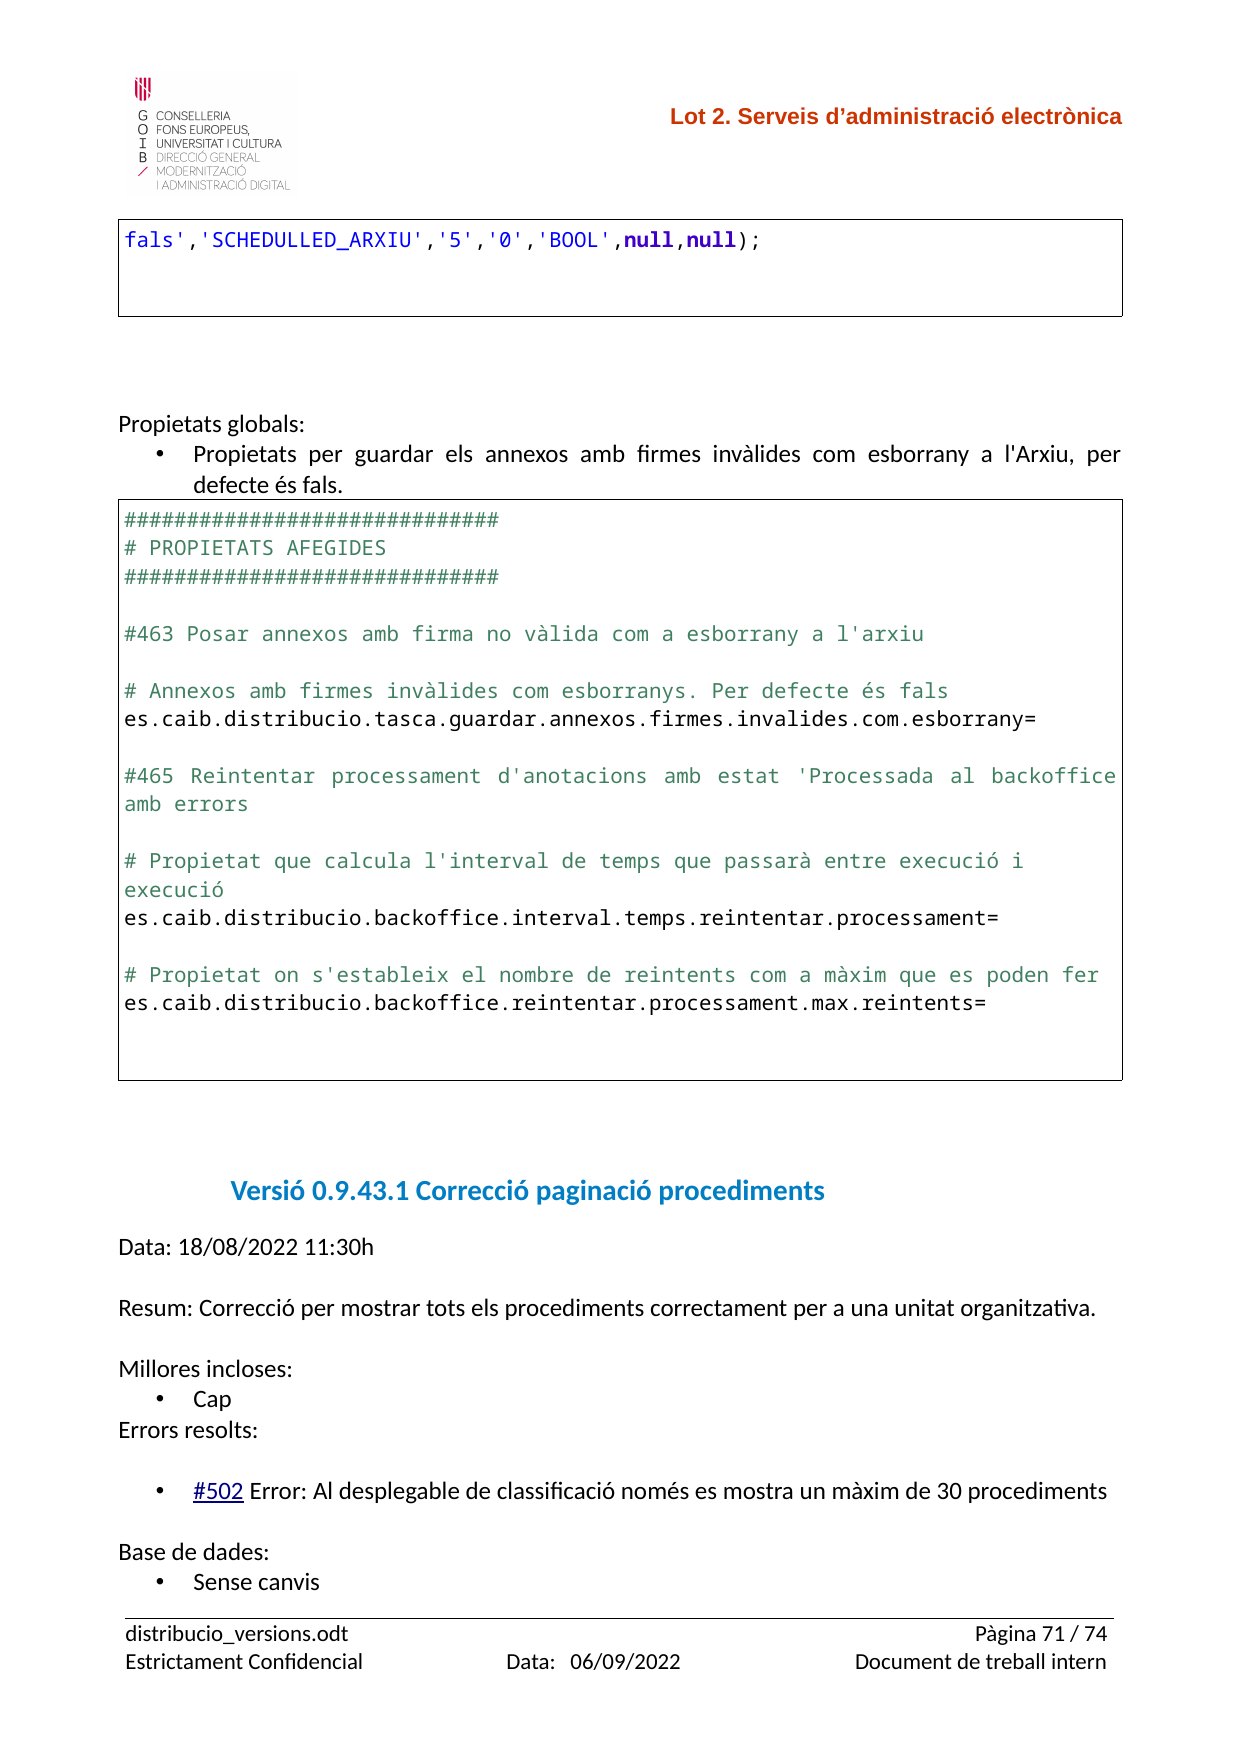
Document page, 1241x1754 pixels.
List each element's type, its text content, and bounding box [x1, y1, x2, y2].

text Millores incloses: [118, 1353, 1122, 1383]
list Cap [156, 1383, 1122, 1414]
list #502 Error: Al desplegable de classificació només es mostra un màxim de 30 procediments [156, 1475, 1122, 1506]
picture [126, 70, 299, 197]
subtitle Versió 0.9.43.1 Correcció paginació procediments [153, 1172, 1122, 1207]
text Data: 18/08/2022 11:30h [118, 1231, 1122, 1261]
table_header ############################## # PROPIETATS AFEGIDES ############################## #463 Posar annexos amb firma no vàlida com a esborrany a l'arxiu # Annexos amb firmes invàlides com esborranys. Per defecte és fals es.caib.distribucio.tasca.guardar.annexos.firmes.invalides.com.esborrany= #465 Reintentar processament d'anotacions amb estat 'Processada al backoffice amb errors # Propietat que calcula l'interval de temps que passarà entre execució i execució es.caib.distribucio.backoffice.interval.temps.reintentar.processament= # Propietat on s'estableix el nombre de reintents com a màxim que es poden fer es.caib.distribucio.backoffice.reintentar.processament.max.reintents= [119, 500, 1122, 1079]
text Errors resolts: [118, 1414, 1122, 1444]
text Resum: Correcció per mostrar tots els procediments correctament per a una unitat organitzativa. [118, 1292, 1122, 1322]
list Propietats per guardar els annexos amb firmes invàlides com esborrany a l'Arxiu, per defecte és fals. [156, 438, 1122, 499]
list Sense canvis [156, 1567, 1122, 1597]
text Base de dades: [118, 1536, 1122, 1567]
text Propietats globals: [118, 408, 1122, 438]
table_header fals','SCHEDULLED_ARXIU','5','0','BOOL',null,null); [119, 220, 1122, 316]
